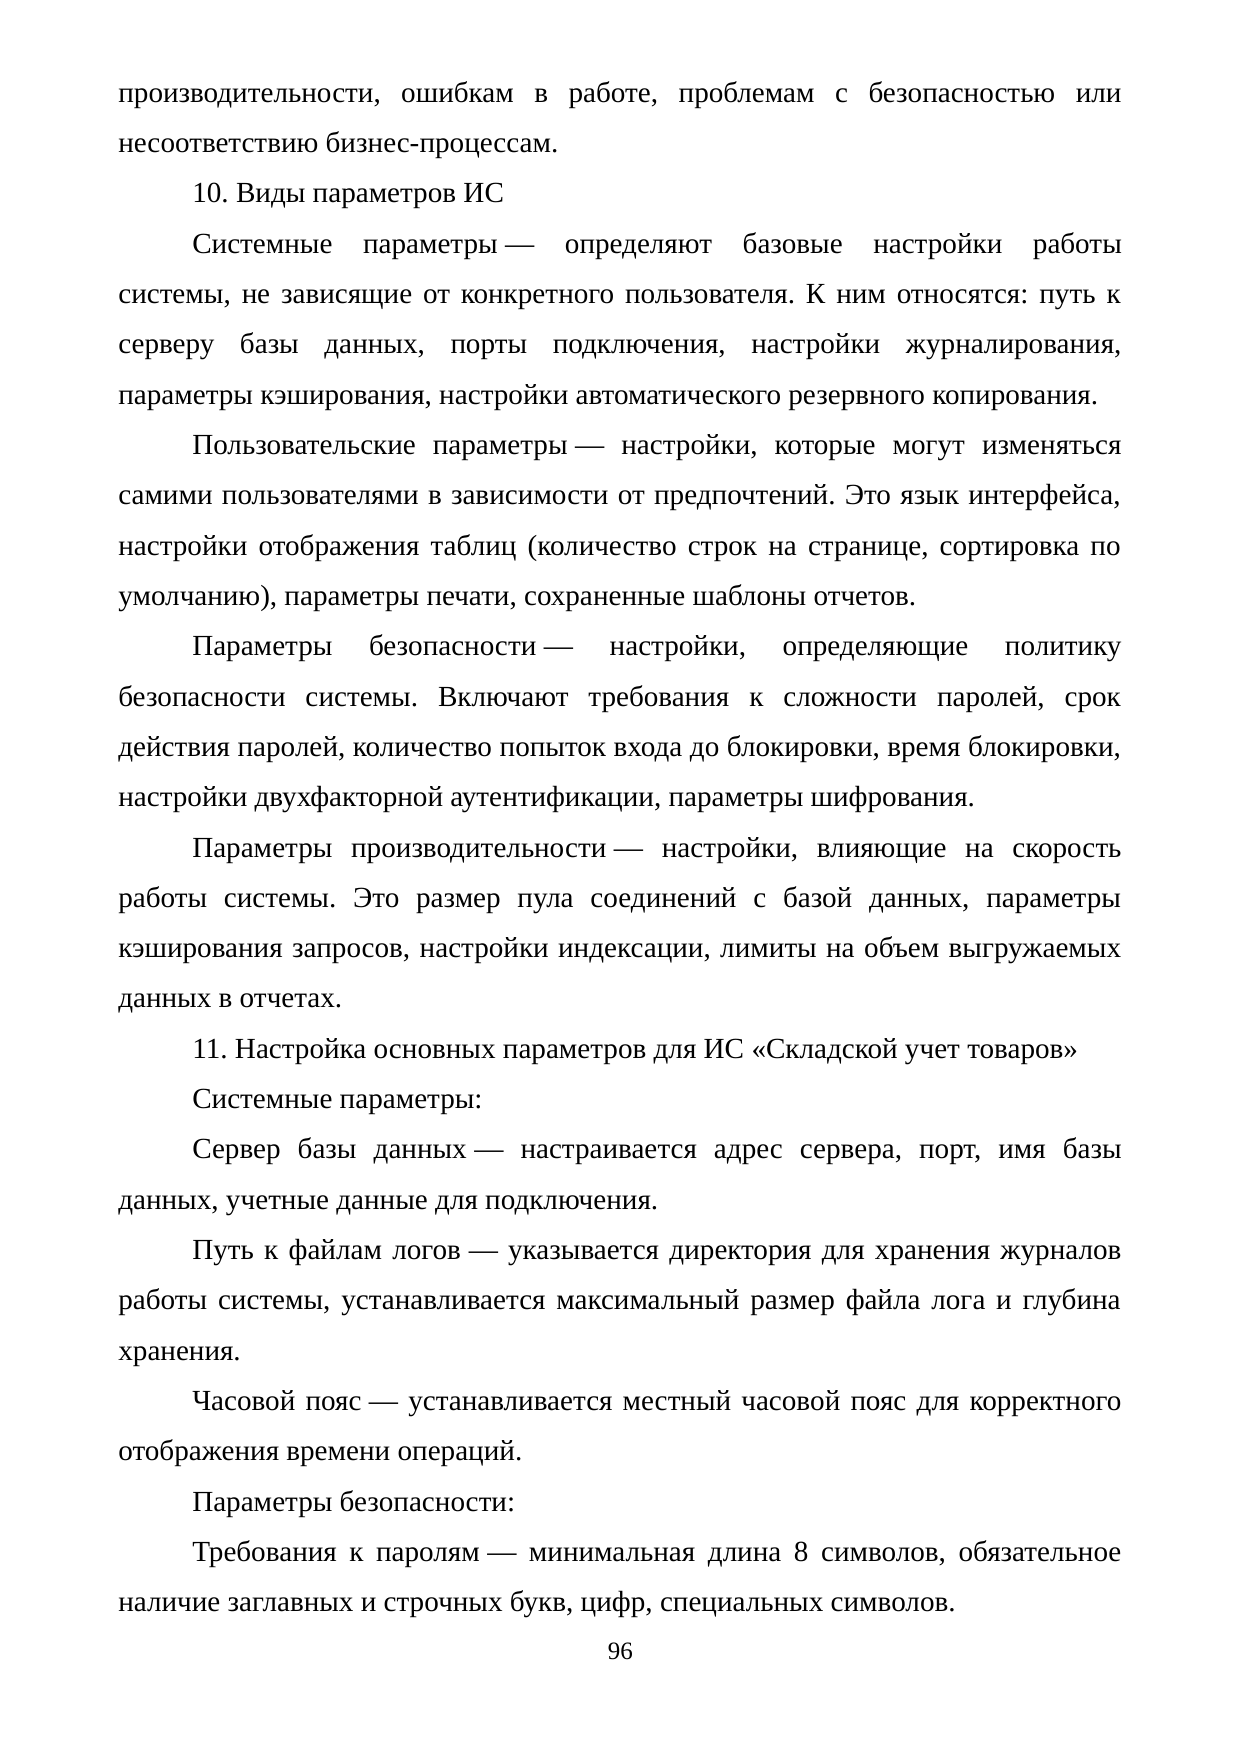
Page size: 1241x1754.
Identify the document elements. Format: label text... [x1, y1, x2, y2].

text Системные параметры — определяют базовые настройки работы системы, не зависящие от конкретного пользователя. К ним относятся: путь к серверу базы данных, порты подключения, настройки журналирования, параметры кэширования, настройки автоматического резервного копирования. [118, 226, 1122, 410]
text Сервер базы данных — настраивается адрес сервера, порт, имя базы данных, учетные данные для подключения. [118, 1132, 1122, 1215]
text Параметры безопасности: [118, 1484, 1122, 1517]
text 11. Настройка основных параметров для ИС «Складской учет товаров» [118, 1031, 1122, 1064]
text Пользовательские параметры — настройки, которые могут изменяться самими пользователями в зависимости от предпочтений. Это язык интерфейса, настройки отображения таблиц (количество строк на странице, сортировка по умолчанию), параметры печати, сохраненные шаблоны отчетов. [118, 427, 1122, 612]
text 10. Виды параметров ИС [118, 176, 1122, 209]
text производительности, ошибкам в работе, проблемам с безопасностью или несоответствию бизнес-процессам. [118, 75, 1122, 159]
text Путь к файлам логов — указывается директория для хранения журналов работы системы, устанавливается максимальный размер файла лога и глубина хранения. [118, 1232, 1122, 1366]
text Параметры производительности — настройки, влияющие на скорость работы системы. Это размер пула соединений с базой данных, параметры кэширования запросов, настройки индексации, лимиты на объем выгружаемых данных в отчетах. [118, 830, 1122, 1014]
text Параметры безопасности — настройки, определяющие политику безопасности системы. Включают требования к сложности паролей, срок действия паролей, количество попыток входа до блокировки, время блокировки, настройки двухфакторной аутентификации, параметры шифрования. [118, 628, 1122, 813]
text Системные параметры: [118, 1081, 1122, 1115]
text Часовой пояс — устанавливается местный часовой пояс для корректного отображения времени операций. [118, 1383, 1122, 1467]
text Требования к паролям — минимальная длина 8 символов, обязательное наличие заглавных и строчных букв, цифр, специальных символов. [118, 1534, 1122, 1618]
